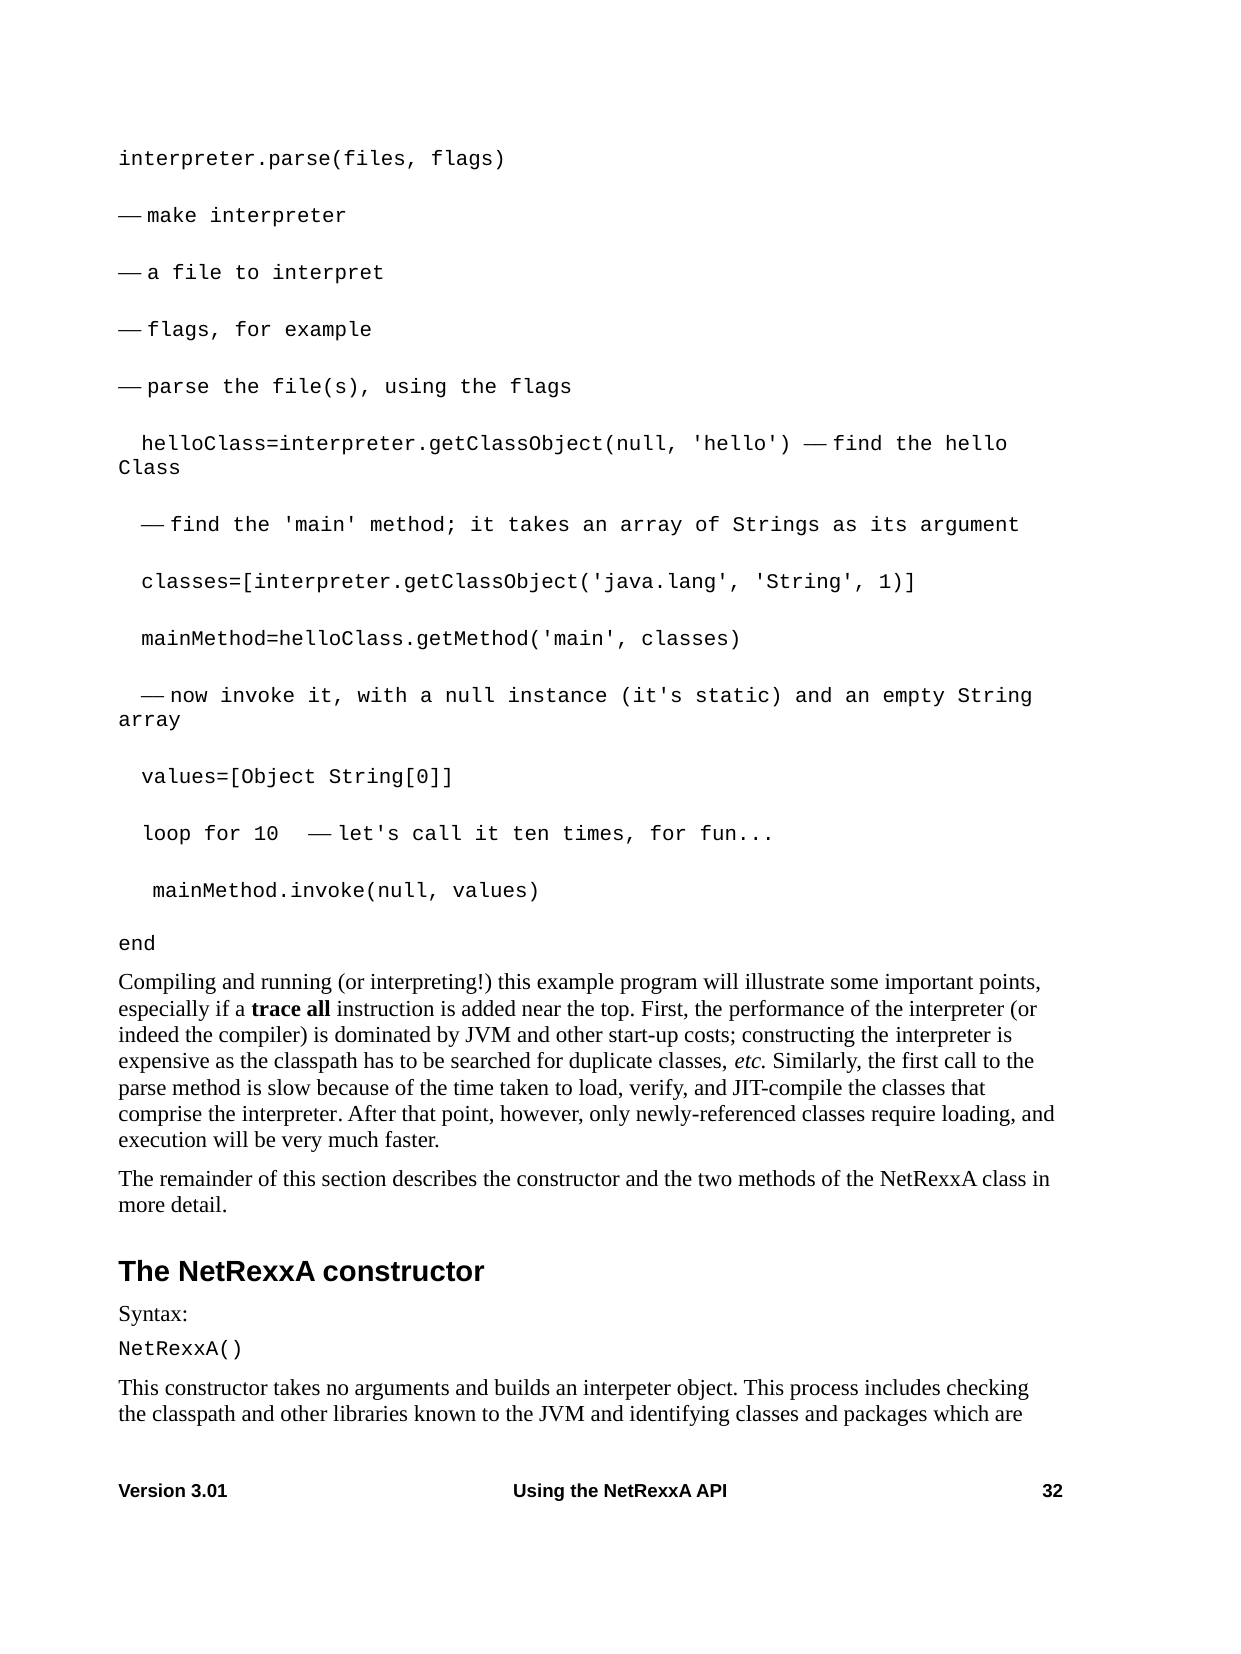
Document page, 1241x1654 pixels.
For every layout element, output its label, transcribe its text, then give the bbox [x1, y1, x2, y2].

text –– find the 'main' method; it takes an array of Strings as its argument [118, 510, 1063, 537]
text Compiling and running (or interpreting!) this example program will illustrate some important points, especially if a trace all instruction is added near the top. First, the performance of the interpreter (or indeed the compiler) is dominated by JVM and other start-up costs; constructing the interpreter is expensive as the classpath has to be searched for duplicate classes, etc. Similarly, the first call to the parse method is slow because of the time taken to load, verify, and JIT-compile the classes that comprise the interpreter. After that point, however, only newly-referenced classes require loading, and execution will be very much faster. [118, 968, 1063, 1153]
text This constructor takes no arguments and builds an interpeter object. This process includes checking the classpath and other libraries known to the JVM and identifying classes and packages which are [118, 1374, 1063, 1426]
text –– parse the file(s), using the flags [118, 372, 1063, 399]
text loop for 10 –– let's call it ten times, for fun... [118, 819, 1063, 846]
subtitle The NetRexxA constructor [118, 1254, 1063, 1288]
text –– make interpreter [118, 201, 1063, 228]
text classes=[interpreter.getClassObject('java.lang', 'String', 1)] [118, 567, 1063, 594]
text NetRexxA() [118, 1338, 1063, 1362]
text end [118, 933, 1063, 957]
text helloClass=interpreter.getClassObject(null, 'hello') –– find the hello Class [118, 429, 1063, 480]
text mainMethod.invoke(null, values) [118, 876, 1063, 903]
text –– a file to interpret [118, 258, 1063, 285]
text –– flags, for example [118, 315, 1063, 342]
text –– now invoke it, with a null instance (it's static) and an empty String array [118, 681, 1063, 732]
text mainMethod=helloClass.getMethod('main', classes) [118, 624, 1063, 652]
text interpreter.parse(files, flags) [118, 148, 1063, 171]
text The remainder of this section describes the constructor and the two methods of the NetRexxA class in more detail. [118, 1165, 1063, 1217]
text Syntax: [118, 1300, 1063, 1327]
text values=[Object String[0]] [118, 762, 1063, 789]
